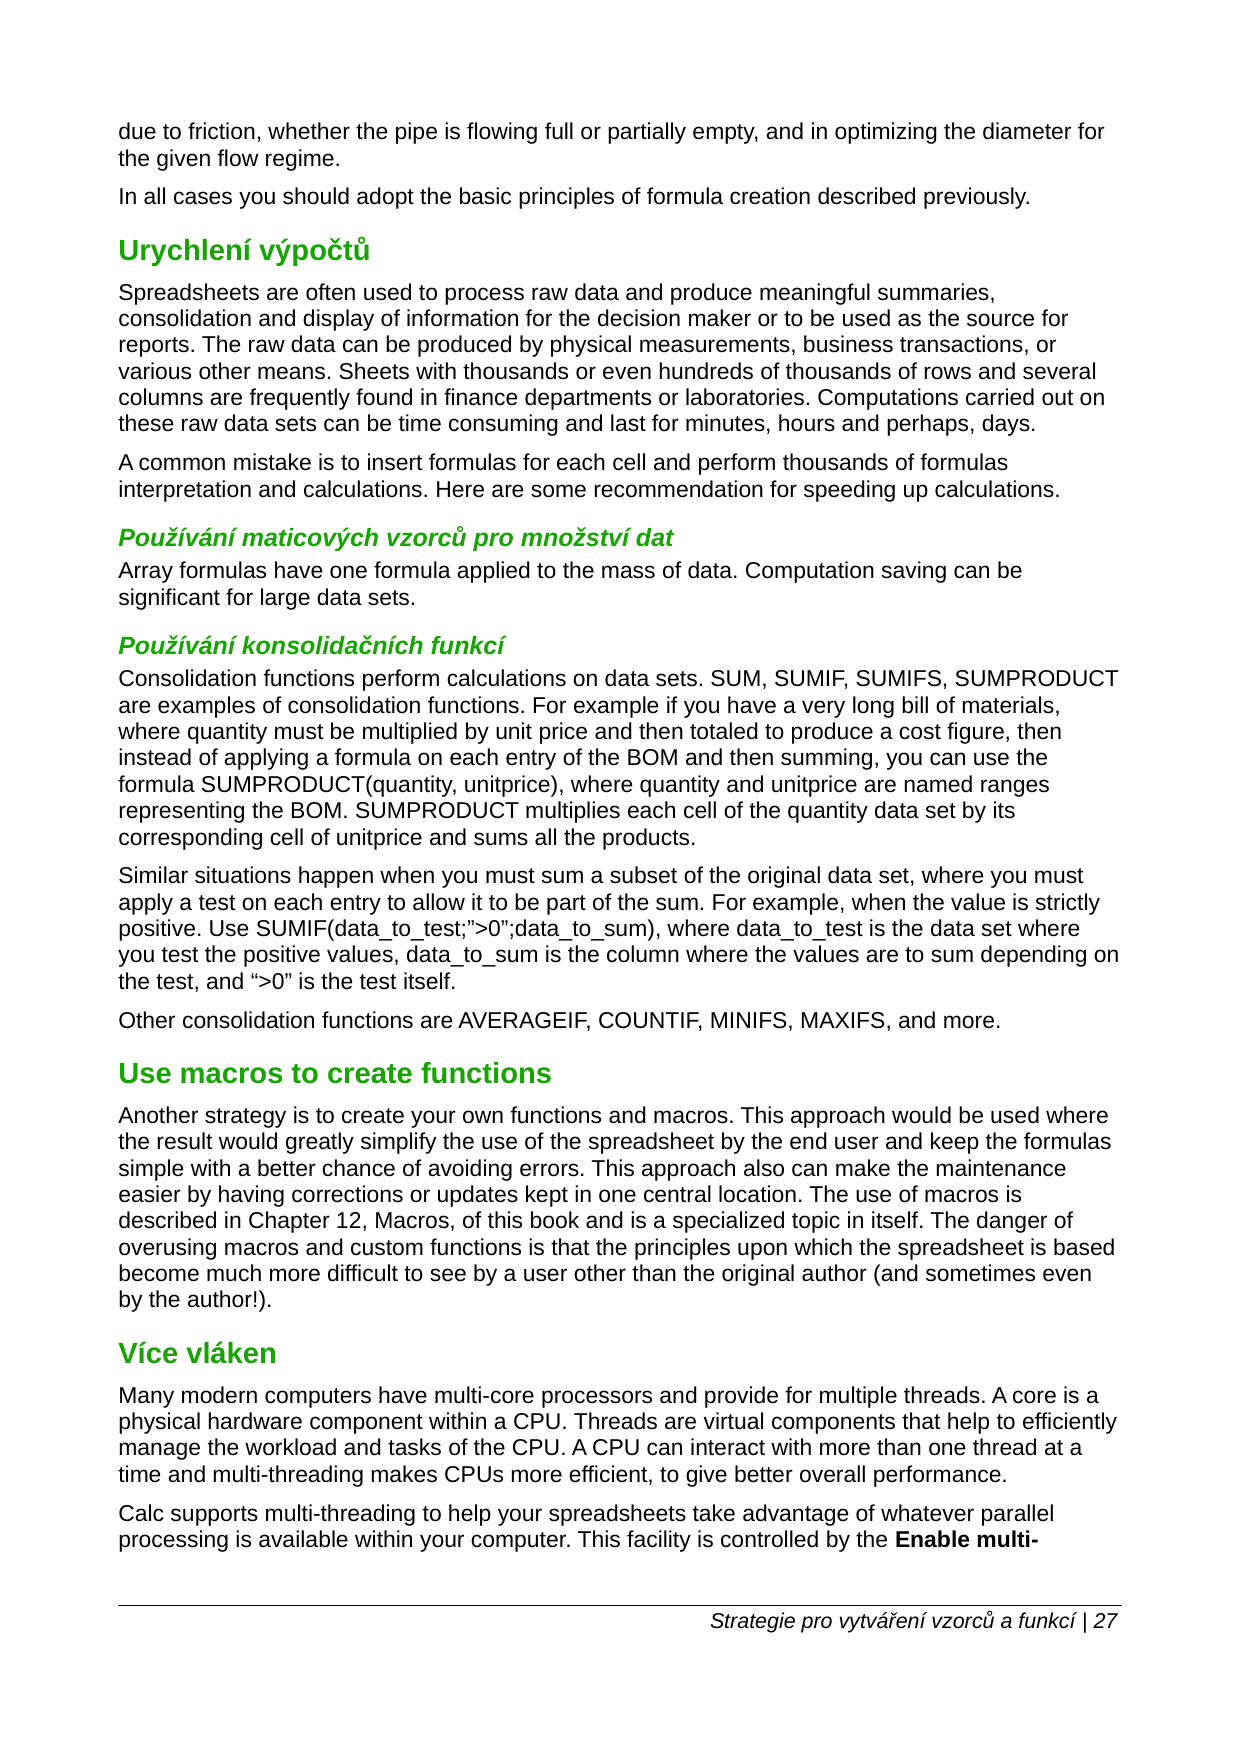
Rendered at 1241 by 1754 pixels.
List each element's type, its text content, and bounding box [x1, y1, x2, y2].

subtitle Use macros to create functions [118, 1057, 1122, 1090]
text A common mistake is to insert formulas for each cell and perform thousands of formulas interpretation and calculations. Here are some recommendation for speeding up calculations. [118, 449, 1122, 502]
text Similar situations happen when you must sum a subset of the original data set, where you must apply a test on each entry to allow it to be part of the sum. For example, when the value is strictly positive. Use SUMIF(data_to_test;”>0”;data_to_sum), where data_to_test is the data set where you test the positive values, data_to_sum is the column where the values are to sum depending on the test, and “>0” is the test itself. [118, 862, 1122, 994]
text Array formulas have one formula applied to the mass of data. Computation saving can be significant for large data sets. [118, 557, 1122, 610]
text Many modern computers have multi-core processors and provide for multiple threads. A core is a physical hardware component within a CPU. Threads are virtual components that help to efficiently manage the workload and tasks of the CPU. A CPU can interact with more than one thread at a time and multi-threading makes CPUs more efficient, to give better overall performance. [118, 1382, 1122, 1487]
text Calc supports multi-threading to help your spreadsheets take advantage of whatever parallel processing is available within your computer. This facility is controlled by the Enable multi- [118, 1499, 1122, 1552]
text Another strategy is to create your own functions and macros. This approach would be used where the result would greatly simplify the use of the spreadsheet by the end user and keep the formulas simple with a better chance of avoiding errors. This approach also can make the maintenance easier by having corrections or updates kept in one central location. The use of macros is described in Chapter 12, Macros, of this book and is a specialized topic in itself. The danger of overusing macros and custom functions is that the principles upon which the spreadsheet is based become much more difficult to see by a user other than the original author (and sometimes even by the author!). [118, 1102, 1122, 1313]
subtitle Používání maticových vzorců pro množství dat [118, 523, 1122, 551]
subtitle Urychlení výpočtů [118, 233, 1122, 267]
text due to friction, whether the pipe is flowing full or partially empty, and in optimizing the diameter for the given flow regime. [118, 118, 1122, 171]
subtitle Více vláken [118, 1336, 1122, 1370]
text Consolidation functions perform calculations on data sets. SUM, SUMIF, SUMIFS, SUMPRODUCT are examples of consolidation functions. For example if you have a very long bill of materials, where quantity must be multiplied by unit price and then totaled to produce a cost figure, then instead of applying a formula on each entry of the BOM and then summing, you can use the formula SUMPRODUCT(quantity, unitprice), where quantity and unitprice are named ranges representing the BOM. SUMPRODUCT multiplies each cell of the quantity data set by its corresponding cell of unitprice and sums all the products. [118, 665, 1122, 850]
text Other consolidation functions are AVERAGEIF, COUNTIF, MINIFS, MAXIFS, and more. [118, 1007, 1122, 1033]
subtitle Používání konsolidačních funkcí [118, 631, 1122, 659]
text Spreadsheets are often used to process raw data and produce meaningful summaries, consolidation and display of information for the decision maker or to be used as the source for reports. The raw data can be produced by physical measurements, business transactions, or various other means. Sheets with thousands or even hundreds of thousands of rows and several columns are frequently found in finance departments or laboratories. Computations carried out on these raw data sets can be time consuming and last for minutes, hours and perhaps, days. [118, 279, 1122, 437]
text In all cases you should adopt the basic principles of formula creation described previously. [118, 183, 1122, 210]
